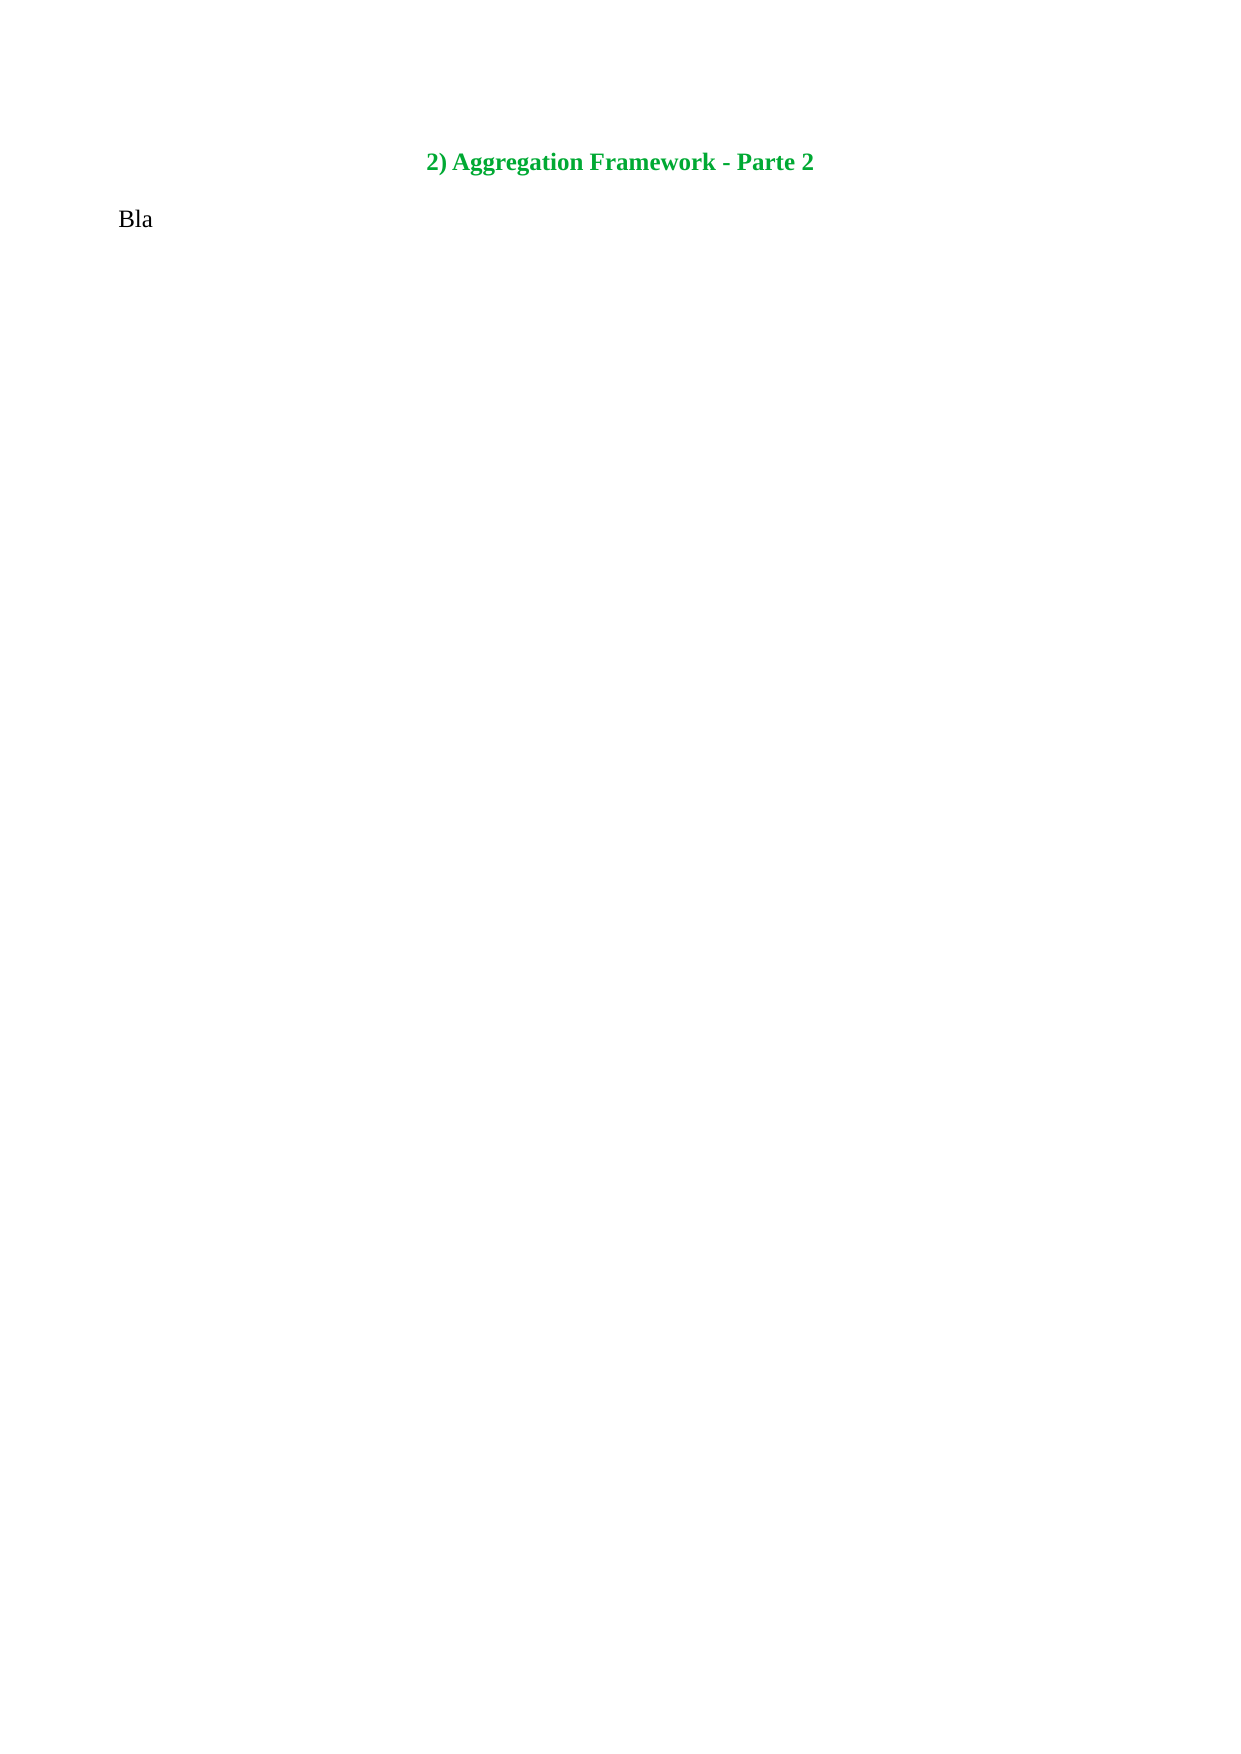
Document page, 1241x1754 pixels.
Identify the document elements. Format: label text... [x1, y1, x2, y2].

text 2) Aggregation Framework - Parte 2 [118, 147, 1122, 176]
text Bla [118, 204, 1122, 233]
